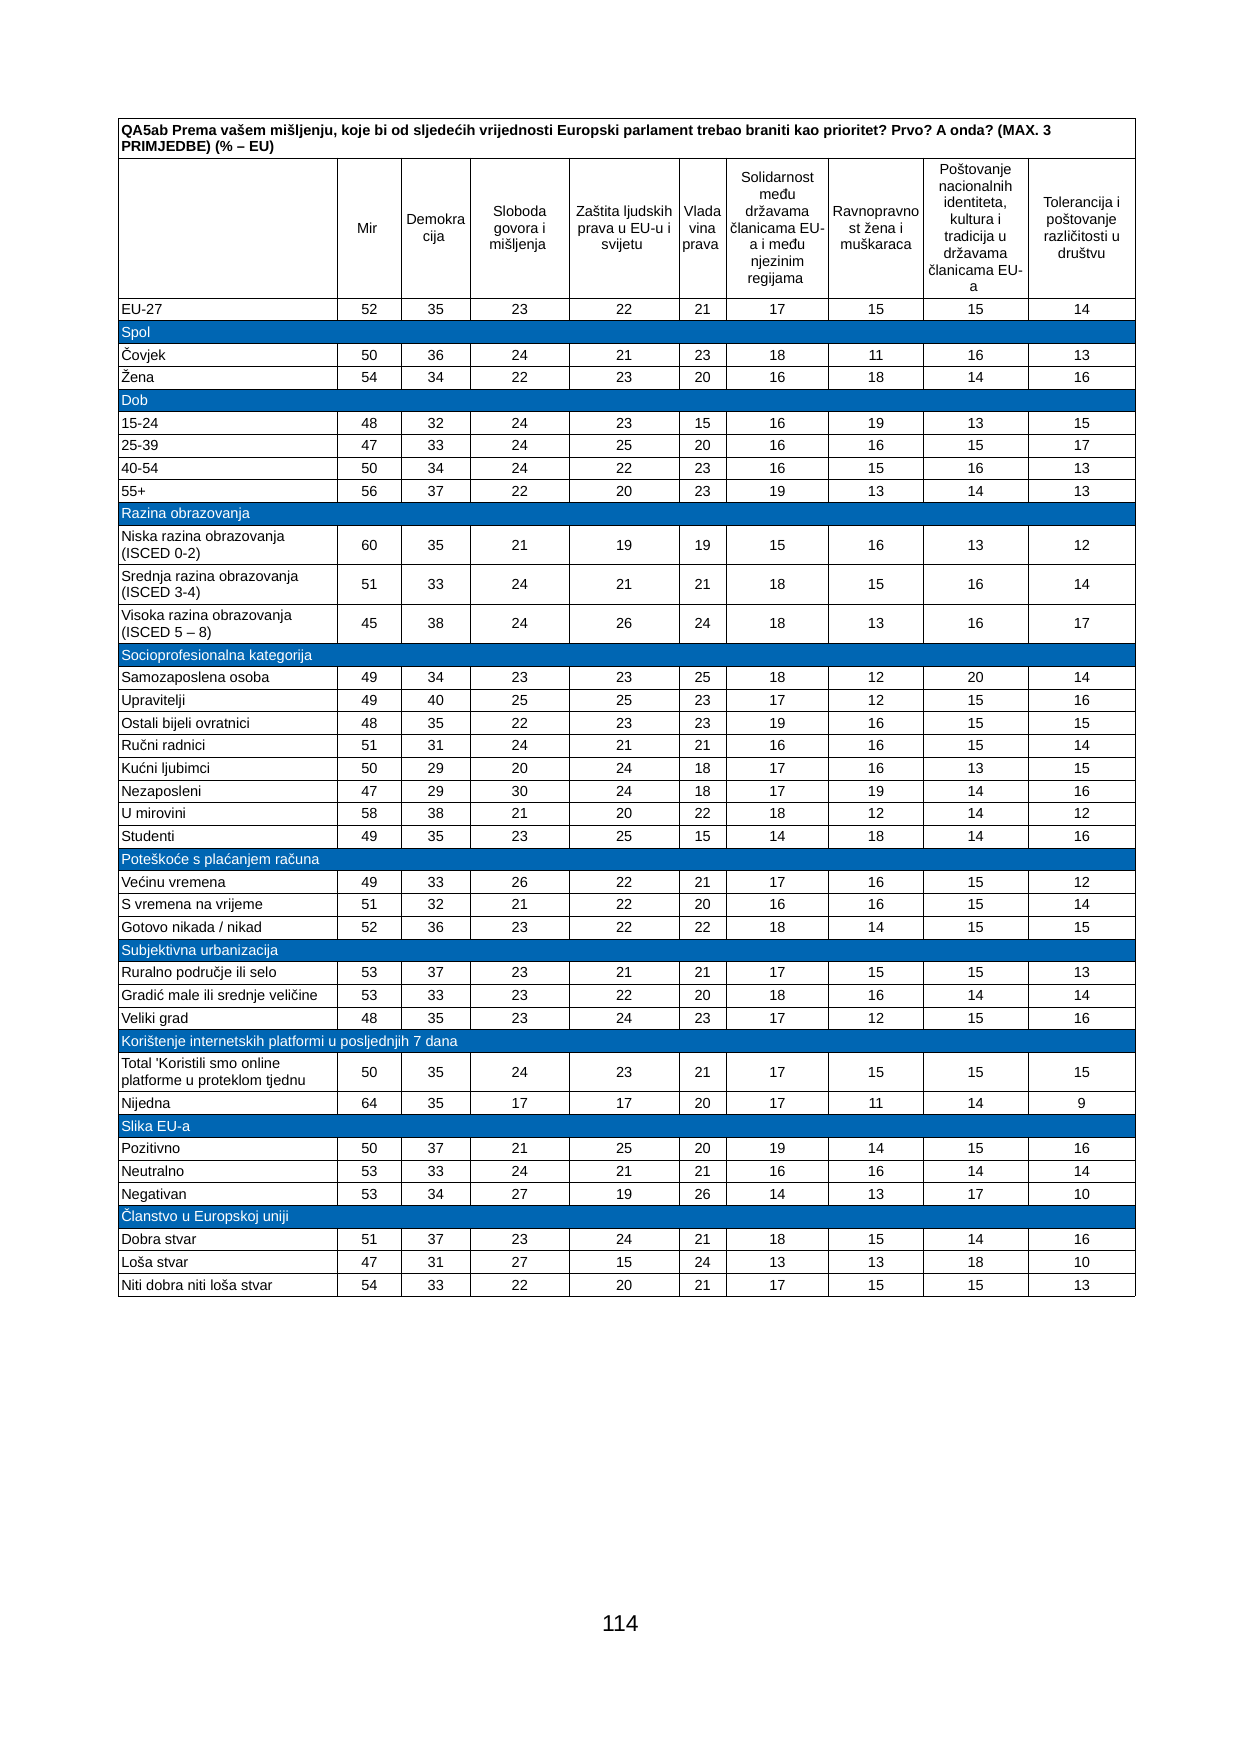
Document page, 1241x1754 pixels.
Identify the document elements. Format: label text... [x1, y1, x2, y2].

table_cell 18 [829, 367, 923, 388]
table_cell 18 [727, 605, 828, 643]
table_cell 19 [727, 712, 828, 734]
table_cell 12 [1029, 871, 1135, 893]
table_cell 40-54 [119, 458, 337, 479]
table_cell 16 [727, 735, 828, 757]
table_cell Niti dobra niti loša stvar [119, 1274, 337, 1296]
table_cell 35 [402, 1053, 470, 1091]
table_cell 15 [1029, 412, 1135, 434]
table_cell 29 [402, 758, 470, 779]
table_cell 24 [570, 1008, 679, 1029]
table_cell 30 [471, 781, 569, 802]
table_cell 23 [471, 299, 569, 320]
table_cell 23 [471, 917, 569, 938]
table_cell Ručni radnici [119, 735, 337, 757]
table_cell 17 [727, 299, 828, 320]
table_cell 25 [570, 435, 679, 457]
table_cell 51 [338, 735, 401, 757]
table_cell 50 [338, 758, 401, 779]
table_cell Ostali bijeli ovratnici [119, 712, 337, 734]
table_cell 14 [727, 1183, 828, 1205]
table_cell 15 [1029, 712, 1135, 734]
table_cell 20 [680, 985, 726, 1007]
table_cell 33 [402, 435, 470, 457]
table_cell 15 [829, 1229, 923, 1250]
table_cell 40 [402, 690, 470, 711]
table_cell Subjektivna urbanizacija [119, 940, 1135, 961]
table_cell 49 [338, 667, 401, 689]
table_cell 16 [1029, 1229, 1135, 1250]
table_cell 17 [727, 758, 828, 779]
table_cell 22 [680, 803, 726, 825]
table_cell 21 [570, 1161, 679, 1182]
table_cell 16 [727, 1161, 828, 1182]
table_cell 29 [402, 781, 470, 802]
table_cell Zaštita ljudskih prava u EU-u i svijetu [570, 159, 679, 298]
table_cell U mirovini [119, 803, 337, 825]
table_cell 25 [471, 690, 569, 711]
table_cell 15 [924, 1274, 1028, 1296]
table_cell 15 [924, 1138, 1028, 1159]
table_cell 16 [829, 758, 923, 779]
table_cell 22 [570, 894, 679, 916]
table_cell Gradić male ili srednje veličine [119, 985, 337, 1007]
table_cell 14 [924, 480, 1028, 502]
table_cell 25 [570, 826, 679, 848]
table_cell 14 [1029, 1161, 1135, 1182]
table_cell 26 [471, 871, 569, 893]
table_cell Niska razina obrazovanja (ISCED 0-2) [119, 526, 337, 564]
table_cell 18 [727, 803, 828, 825]
table_cell 37 [402, 962, 470, 984]
table_cell 12 [1029, 526, 1135, 564]
table_cell 16 [727, 435, 828, 457]
table_cell Razina obrazovanja [119, 503, 1135, 525]
table_cell Sloboda govora i mišljenja [471, 159, 569, 298]
table_cell 34 [402, 367, 470, 388]
table_cell 22 [570, 299, 679, 320]
table_cell 16 [829, 735, 923, 757]
table_cell 17 [471, 1092, 569, 1114]
table_cell 21 [471, 803, 569, 825]
table_cell 22 [570, 871, 679, 893]
table_cell 22 [471, 712, 569, 734]
table_cell 15 [727, 526, 828, 564]
table_cell 16 [829, 894, 923, 916]
table_cell 24 [680, 1251, 726, 1273]
table_cell 17 [570, 1092, 679, 1114]
table_cell 35 [402, 526, 470, 564]
table_cell 25-39 [119, 435, 337, 457]
table_cell 64 [338, 1092, 401, 1114]
table_cell 13 [1029, 962, 1135, 984]
table_cell 23 [471, 1229, 569, 1250]
table_cell 10 [1029, 1251, 1135, 1273]
table_cell 20 [570, 480, 679, 502]
table_cell 56 [338, 480, 401, 502]
table_cell 13 [924, 758, 1028, 779]
table_cell 50 [338, 1053, 401, 1091]
table_cell 49 [338, 690, 401, 711]
table_cell 36 [402, 344, 470, 366]
table_cell 34 [402, 458, 470, 479]
table_cell 23 [680, 1008, 726, 1029]
table_cell 21 [680, 871, 726, 893]
table_cell 33 [402, 871, 470, 893]
table_cell Većinu vremena [119, 871, 337, 893]
table_cell Upravitelji [119, 690, 337, 711]
table_cell 12 [829, 667, 923, 689]
table_cell 16 [829, 435, 923, 457]
table_cell 16 [727, 412, 828, 434]
table_cell 31 [402, 735, 470, 757]
table_cell 17 [727, 1053, 828, 1091]
table_cell 17 [727, 962, 828, 984]
table_cell 24 [471, 605, 569, 643]
table_cell 16 [1029, 1138, 1135, 1159]
table_cell Kućni ljubimci [119, 758, 337, 779]
table_cell 15 [924, 894, 1028, 916]
table_cell 17 [1029, 435, 1135, 457]
table_cell 53 [338, 985, 401, 1007]
table_cell Neutralno [119, 1161, 337, 1182]
table_cell Članstvo u Europskoj uniji [119, 1206, 1135, 1228]
table_cell 14 [1029, 985, 1135, 1007]
table_cell 15 [924, 1008, 1028, 1029]
table_cell 16 [829, 871, 923, 893]
table_cell 12 [829, 690, 923, 711]
table_cell 15 [924, 712, 1028, 734]
table_cell 22 [570, 917, 679, 938]
table_cell 15 [570, 1251, 679, 1273]
table_cell Spol [119, 321, 1135, 343]
table_cell 21 [471, 894, 569, 916]
table_cell 14 [1029, 894, 1135, 916]
table_cell 26 [680, 1183, 726, 1205]
table_cell 20 [680, 435, 726, 457]
table_cell Srednja razina obrazovanja (ISCED 3-4) [119, 565, 337, 604]
table_cell Nijedna [119, 1092, 337, 1114]
table_cell 13 [1029, 480, 1135, 502]
table_cell 15-24 [119, 412, 337, 434]
table_cell 13 [829, 480, 923, 502]
table_cell 21 [570, 565, 679, 604]
table_cell 16 [1029, 781, 1135, 802]
table_cell 13 [829, 1183, 923, 1205]
table_cell Negativan [119, 1183, 337, 1205]
table_cell 36 [402, 917, 470, 938]
table_cell 23 [570, 367, 679, 388]
table_cell 23 [471, 1008, 569, 1029]
table_cell 55+ [119, 480, 337, 502]
table_cell 16 [829, 712, 923, 734]
table_cell 48 [338, 1008, 401, 1029]
table_cell 13 [924, 412, 1028, 434]
table_cell 47 [338, 1251, 401, 1273]
table_cell 24 [471, 1161, 569, 1182]
table_cell 50 [338, 1138, 401, 1159]
table_cell 14 [924, 781, 1028, 802]
table_cell 14 [924, 1229, 1028, 1250]
table_cell 17 [727, 1008, 828, 1029]
table_cell 16 [924, 458, 1028, 479]
table_cell 25 [570, 690, 679, 711]
table_cell 15 [829, 565, 923, 604]
table_cell Veliki grad [119, 1008, 337, 1029]
table_cell 10 [1029, 1183, 1135, 1205]
table_cell 23 [680, 344, 726, 366]
table_cell Čovjek [119, 344, 337, 366]
table_cell 35 [402, 826, 470, 848]
table_cell 18 [680, 758, 726, 779]
table_cell 50 [338, 344, 401, 366]
table_cell 53 [338, 962, 401, 984]
table_cell 14 [727, 826, 828, 848]
table_cell 19 [727, 1138, 828, 1159]
table_cell 18 [727, 565, 828, 604]
table_cell 35 [402, 1008, 470, 1029]
table_cell 16 [1029, 1008, 1135, 1029]
table_cell 15 [680, 826, 726, 848]
table_cell 23 [471, 826, 569, 848]
table_cell Vladavina prava [680, 159, 726, 298]
table_cell 24 [471, 435, 569, 457]
table_cell Total 'Koristili smo online platforme u proteklom tjednu [119, 1053, 337, 1091]
table_cell 12 [829, 803, 923, 825]
table_cell 16 [829, 985, 923, 1007]
table_cell 52 [338, 299, 401, 320]
table_cell 16 [1029, 690, 1135, 711]
table_cell Ruralno područje ili selo [119, 962, 337, 984]
table_cell Nezaposleni [119, 781, 337, 802]
table_cell 12 [1029, 803, 1135, 825]
table_cell Ravnopravnost žena i muškaraca [829, 159, 923, 298]
table_cell Poštovanje nacionalnih identiteta, kultura i tradicija u državama članicama EU-a [924, 159, 1028, 298]
table_cell 19 [570, 526, 679, 564]
table_cell 24 [570, 758, 679, 779]
table_cell 15 [1029, 1053, 1135, 1091]
table_cell 18 [727, 985, 828, 1007]
table_cell 33 [402, 1274, 470, 1296]
table_cell Dob [119, 390, 1135, 411]
table_cell Gotovo nikada / nikad [119, 917, 337, 938]
table_cell 9 [1029, 1092, 1135, 1114]
table_cell 24 [471, 1053, 569, 1091]
table_cell 15 [924, 299, 1028, 320]
table_cell 14 [829, 1138, 923, 1159]
table_cell 16 [924, 605, 1028, 643]
table_cell 17 [727, 690, 828, 711]
table_cell 20 [680, 367, 726, 388]
table_cell 14 [1029, 299, 1135, 320]
table_cell 13 [924, 526, 1028, 564]
table_cell 23 [471, 962, 569, 984]
table_cell 22 [570, 985, 679, 1007]
table_cell 16 [924, 344, 1028, 366]
table_cell 14 [924, 1161, 1028, 1182]
table_cell 33 [402, 565, 470, 604]
table_cell Visoka razina obrazovanja (ISCED 5 – 8) [119, 605, 337, 643]
table_cell 22 [471, 480, 569, 502]
table_cell 49 [338, 871, 401, 893]
table_cell Korištenje internetskih platformi u posljednjih 7 dana [119, 1030, 1135, 1052]
table_cell 23 [570, 1053, 679, 1091]
table_cell 21 [680, 565, 726, 604]
table_cell 23 [680, 458, 726, 479]
table_cell 15 [829, 458, 923, 479]
table_header QA5ab Prema vašem mišljenju, koje bi od sljedećih vrijednosti Europski parlament trebao braniti kao prioritet? Prvo? A onda? (MAX. 3 PRIMJEDBE) (% – EU) [119, 119, 1135, 158]
table_cell Dobra stvar [119, 1229, 337, 1250]
table_cell 37 [402, 1138, 470, 1159]
table_cell 15 [680, 412, 726, 434]
table_cell 32 [402, 412, 470, 434]
table_cell 21 [471, 1138, 569, 1159]
table_cell 24 [471, 565, 569, 604]
table_cell 21 [680, 1229, 726, 1250]
table_cell 50 [338, 458, 401, 479]
table_cell 15 [924, 435, 1028, 457]
table_cell 22 [471, 1274, 569, 1296]
table_cell 13 [829, 605, 923, 643]
table_cell 23 [680, 712, 726, 734]
table_cell 34 [402, 1183, 470, 1205]
table_cell 33 [402, 1161, 470, 1182]
table_cell 11 [829, 344, 923, 366]
table_cell 37 [402, 1229, 470, 1250]
table_cell 21 [471, 526, 569, 564]
table_cell 35 [402, 1092, 470, 1114]
table_cell 53 [338, 1183, 401, 1205]
table_cell 25 [570, 1138, 679, 1159]
table_cell 11 [829, 1092, 923, 1114]
table_cell 20 [680, 1092, 726, 1114]
table_cell 15 [829, 299, 923, 320]
table_cell 16 [727, 458, 828, 479]
table_cell 16 [829, 526, 923, 564]
table_cell Loša stvar [119, 1251, 337, 1273]
table_cell 18 [680, 781, 726, 802]
table_cell 19 [829, 781, 923, 802]
table_cell 14 [829, 917, 923, 938]
table_cell Slika EU-a [119, 1115, 1135, 1137]
table_cell 24 [680, 605, 726, 643]
table_cell 13 [1029, 344, 1135, 366]
table_cell 16 [727, 894, 828, 916]
table_cell 13 [1029, 458, 1135, 479]
table_cell 15 [829, 1274, 923, 1296]
table_cell 21 [680, 299, 726, 320]
table_cell 22 [680, 917, 726, 938]
table_cell S vremena na vrijeme [119, 894, 337, 916]
table_cell 24 [471, 412, 569, 434]
table_cell 26 [570, 605, 679, 643]
table_cell 24 [471, 735, 569, 757]
table_cell 15 [924, 690, 1028, 711]
table_cell 31 [402, 1251, 470, 1273]
table_cell Socioprofesionalna kategorija [119, 644, 1135, 666]
table_cell 16 [829, 1161, 923, 1182]
table_cell 35 [402, 712, 470, 734]
table_cell 15 [924, 735, 1028, 757]
table_cell Solidarnost među državama članicama EU-a i među njezinim regijama [727, 159, 828, 298]
table_cell 51 [338, 894, 401, 916]
table_cell 37 [402, 480, 470, 502]
table_cell 17 [1029, 605, 1135, 643]
table_cell 20 [680, 894, 726, 916]
table_cell 17 [924, 1183, 1028, 1205]
table_cell 21 [680, 1274, 726, 1296]
table_cell 49 [338, 826, 401, 848]
table_cell EU-27 [119, 299, 337, 320]
table_cell 51 [338, 1229, 401, 1250]
table_cell 15 [924, 962, 1028, 984]
table_cell 16 [924, 565, 1028, 604]
table_cell 18 [924, 1251, 1028, 1273]
table_cell 19 [680, 526, 726, 564]
table_cell [119, 159, 337, 298]
table_cell 15 [924, 917, 1028, 938]
table_cell 20 [570, 1274, 679, 1296]
table_cell 18 [727, 667, 828, 689]
table_cell 25 [680, 667, 726, 689]
table_cell 15 [829, 1053, 923, 1091]
table_cell 23 [570, 667, 679, 689]
table_cell 24 [570, 781, 679, 802]
table_cell Samozaposlena osoba [119, 667, 337, 689]
table_cell 14 [1029, 735, 1135, 757]
table_cell 14 [924, 367, 1028, 388]
table_cell 21 [680, 962, 726, 984]
table_cell 14 [1029, 667, 1135, 689]
table_cell Tolerancija i poštovanje različitosti u društvu [1029, 159, 1135, 298]
table_cell 33 [402, 985, 470, 1007]
table_cell 27 [471, 1183, 569, 1205]
table_cell 24 [471, 344, 569, 366]
table_cell 19 [829, 412, 923, 434]
table_cell 18 [727, 917, 828, 938]
table_cell 23 [570, 712, 679, 734]
table_cell 13 [727, 1251, 828, 1273]
table_cell 16 [727, 367, 828, 388]
table_cell 51 [338, 565, 401, 604]
table_cell Pozitivno [119, 1138, 337, 1159]
table_cell 34 [402, 667, 470, 689]
table_cell 14 [924, 826, 1028, 848]
table_cell 15 [1029, 917, 1135, 938]
table_cell 53 [338, 1161, 401, 1182]
table_cell Mir [338, 159, 401, 298]
table_cell 12 [829, 1008, 923, 1029]
table_cell 20 [471, 758, 569, 779]
table_cell 52 [338, 917, 401, 938]
table_cell 23 [570, 412, 679, 434]
table_cell 20 [924, 667, 1028, 689]
table_cell 13 [829, 1251, 923, 1273]
table_cell 20 [570, 803, 679, 825]
table_cell 24 [471, 458, 569, 479]
table_cell 20 [680, 1138, 726, 1159]
table_cell 47 [338, 435, 401, 457]
table_cell 17 [727, 1092, 828, 1114]
table_cell 14 [924, 985, 1028, 1007]
table_cell 21 [680, 1053, 726, 1091]
table_cell 14 [924, 1092, 1028, 1114]
table_cell 15 [1029, 758, 1135, 779]
table_cell 35 [402, 299, 470, 320]
table_cell 14 [1029, 565, 1135, 604]
table_cell 17 [727, 871, 828, 893]
table_cell Studenti [119, 826, 337, 848]
table_cell 21 [570, 735, 679, 757]
table_cell 16 [1029, 826, 1135, 848]
table_cell Poteškoće s plaćanjem računa [119, 849, 1135, 870]
table_cell 32 [402, 894, 470, 916]
table_cell 21 [680, 1161, 726, 1182]
table_cell Demokracija [402, 159, 470, 298]
table_cell 23 [471, 985, 569, 1007]
table_cell 15 [829, 962, 923, 984]
table_cell 16 [1029, 367, 1135, 388]
table_cell 21 [680, 735, 726, 757]
table_cell 18 [829, 826, 923, 848]
table_cell 38 [402, 803, 470, 825]
table_cell 14 [924, 803, 1028, 825]
table_cell 21 [570, 344, 679, 366]
table_cell 21 [570, 962, 679, 984]
table_cell 18 [727, 1229, 828, 1250]
table_cell 18 [727, 344, 828, 366]
table_cell 23 [680, 480, 726, 502]
table_cell 23 [680, 690, 726, 711]
table_cell 22 [570, 458, 679, 479]
table_cell 15 [924, 871, 1028, 893]
table_cell 48 [338, 412, 401, 434]
table_cell 19 [570, 1183, 679, 1205]
table_cell 22 [471, 367, 569, 388]
table_cell 19 [727, 480, 828, 502]
table_cell 17 [727, 1274, 828, 1296]
table_cell 15 [924, 1053, 1028, 1091]
table_cell Žena [119, 367, 337, 388]
table_cell 48 [338, 712, 401, 734]
table_cell 24 [570, 1229, 679, 1250]
table_cell 23 [471, 667, 569, 689]
table_cell 60 [338, 526, 401, 564]
table_cell 47 [338, 781, 401, 802]
table_cell 58 [338, 803, 401, 825]
table_cell 54 [338, 1274, 401, 1296]
table_cell 17 [727, 781, 828, 802]
table_cell 45 [338, 605, 401, 643]
table_cell 27 [471, 1251, 569, 1273]
table_cell 54 [338, 367, 401, 388]
table_cell 13 [1029, 1274, 1135, 1296]
table_cell 38 [402, 605, 470, 643]
